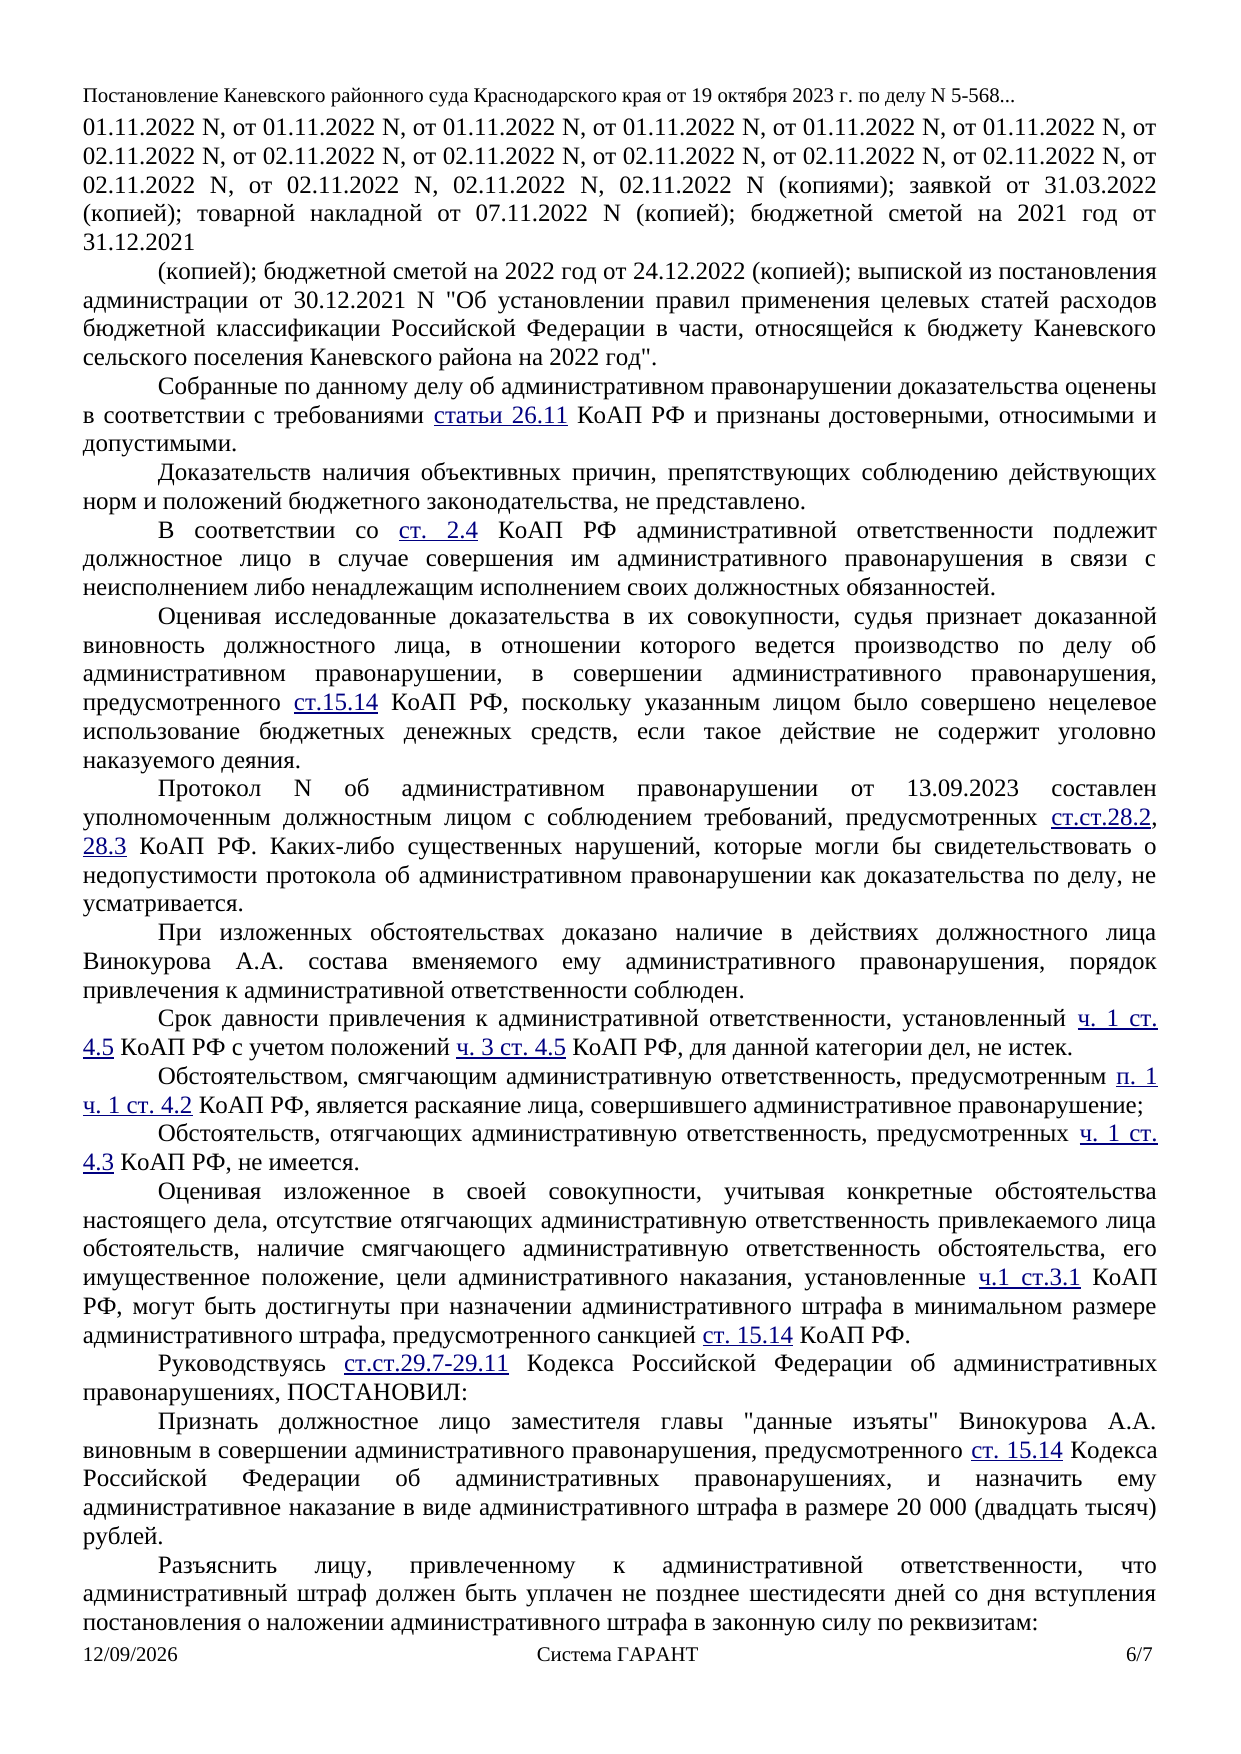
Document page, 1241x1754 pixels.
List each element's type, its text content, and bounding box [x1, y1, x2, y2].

text (копией); бюджетной сметой на 2022 год от 24.12.2022 (копией); выпиской из постановления администрации от 30.12.2021 N "Об установлении правил применения целевых статей расходов бюджетной классификации Российской Федерации в части, относящейся к бюджету Каневского сельского поселения Каневского района на 2022 год". [83, 256, 1157, 371]
text При изложенных обстоятельствах доказано наличие в действиях должностного лица Винокурова А.А. состава вменяемого ему административного правонарушения, порядок привлечения к административной ответственности соблюден. [83, 917, 1157, 1003]
text Оценивая исследованные доказательства в их совокупности, судья признает доказанной виновность должностного лица, в отношении которого ведется производство по делу об административном правонарушении, в совершении административного правонарушения, предусмотренного ст.15.14 КоАП РФ, поскольку указанным лицом было совершено нецелевое использование бюджетных денежных средств, если такое действие не содержит уголовно наказуемого деяния. [83, 601, 1157, 773]
text Признать должностное лицо заместителя главы "данные изъяты" Винокурова А.А. виновным в совершении административного правонарушения, предусмотренного ст. 15.14 Кодекса Российской Федерации об административных правонарушениях, и назначить ему административное наказание в виде административного штрафа в размере 20 000 (двадцать тысяч) рублей. [83, 1406, 1157, 1550]
text Протокол N об административном правонарушении от 13.09.2023 составлен уполномоченным должностным лицом с соблюдением требований, предусмотренных ст.ст.28.2, 28.3 КоАП РФ. Каких-либо существенных нарушений, которые могли бы свидетельствовать о недопустимости протокола об административном правонарушении как доказательства по делу, не усматривается. [83, 773, 1157, 917]
text Собранные по данному делу об административном правонарушении доказательства оценены в соответствии с требованиями статьи 26.11 КоАП РФ и признаны достоверными, относимыми и допустимыми. [83, 371, 1157, 457]
text 01.11.2022 N, от 01.11.2022 N, от 01.11.2022 N, от 01.11.2022 N, от 01.11.2022 N, от 01.11.2022 N, от 02.11.2022 N, от 02.11.2022 N, от 02.11.2022 N, от 02.11.2022 N, от 02.11.2022 N, от 02.11.2022 N, от 02.11.2022 N, от 02.11.2022 N, 02.11.2022 N, 02.11.2022 N (копиями); заявкой от 31.03.2022 (копией); товарной накладной от 07.11.2022 N (копией); бюджетной сметой на 2021 год от 31.12.2021 [83, 112, 1157, 256]
text Оценивая изложенное в своей совокупности, учитывая конкретные обстоятельства настоящего дела, отсутствие отягчающих административную ответственность привлекаемого лица обстоятельств, наличие смягчающего административную ответственность обстоятельства, его имущественное положение, цели административного наказания, установленные ч.1 ст.3.1 КоАП РФ, могут быть достигнуты при назначении административного штрафа в минимальном размере административного штрафа, предусмотренного санкцией ст. 15.14 КоАП РФ. [83, 1176, 1157, 1348]
text Разъяснить лицу, привлеченному к административной ответственности, что административный штраф должен быть уплачен не позднее шестидесяти дней со дня вступления постановления о наложении административного штрафа в законную силу по реквизитам: [83, 1550, 1157, 1636]
text Обстоятельством, смягчающим административную ответственность, предусмотренным п. 1 ч. 1 ст. 4.2 КоАП РФ, является раскаяние лица, совершившего административное правонарушение; [83, 1061, 1157, 1118]
text Срок давности привлечения к административной ответственности, установленный ч. 1 ст. 4.5 КоАП РФ с учетом положений ч. 3 ст. 4.5 КоАП РФ, для данной категории дел, не истек. [83, 1003, 1157, 1061]
text Обстоятельств, отягчающих административную ответственность, предусмотренных ч. 1 ст. 4.3 КоАП РФ, не имеется. [83, 1118, 1157, 1176]
text Руководствуясь ст.ст.29.7-29.11 Кодекса Российской Федерации об административных правонарушениях, ПОСТАНОВИЛ: [83, 1348, 1157, 1406]
text Доказательств наличия объективных причин, препятствующих соблюдению действующих норм и положений бюджетного законодательства, не представлено. [83, 457, 1157, 515]
text В соответствии со ст. 2.4 КоАП РФ административной ответственности подлежит должностное лицо в случае совершения им административного правонарушения в связи с неисполнением либо ненадлежащим исполнением своих должностных обязанностей. [83, 515, 1157, 601]
